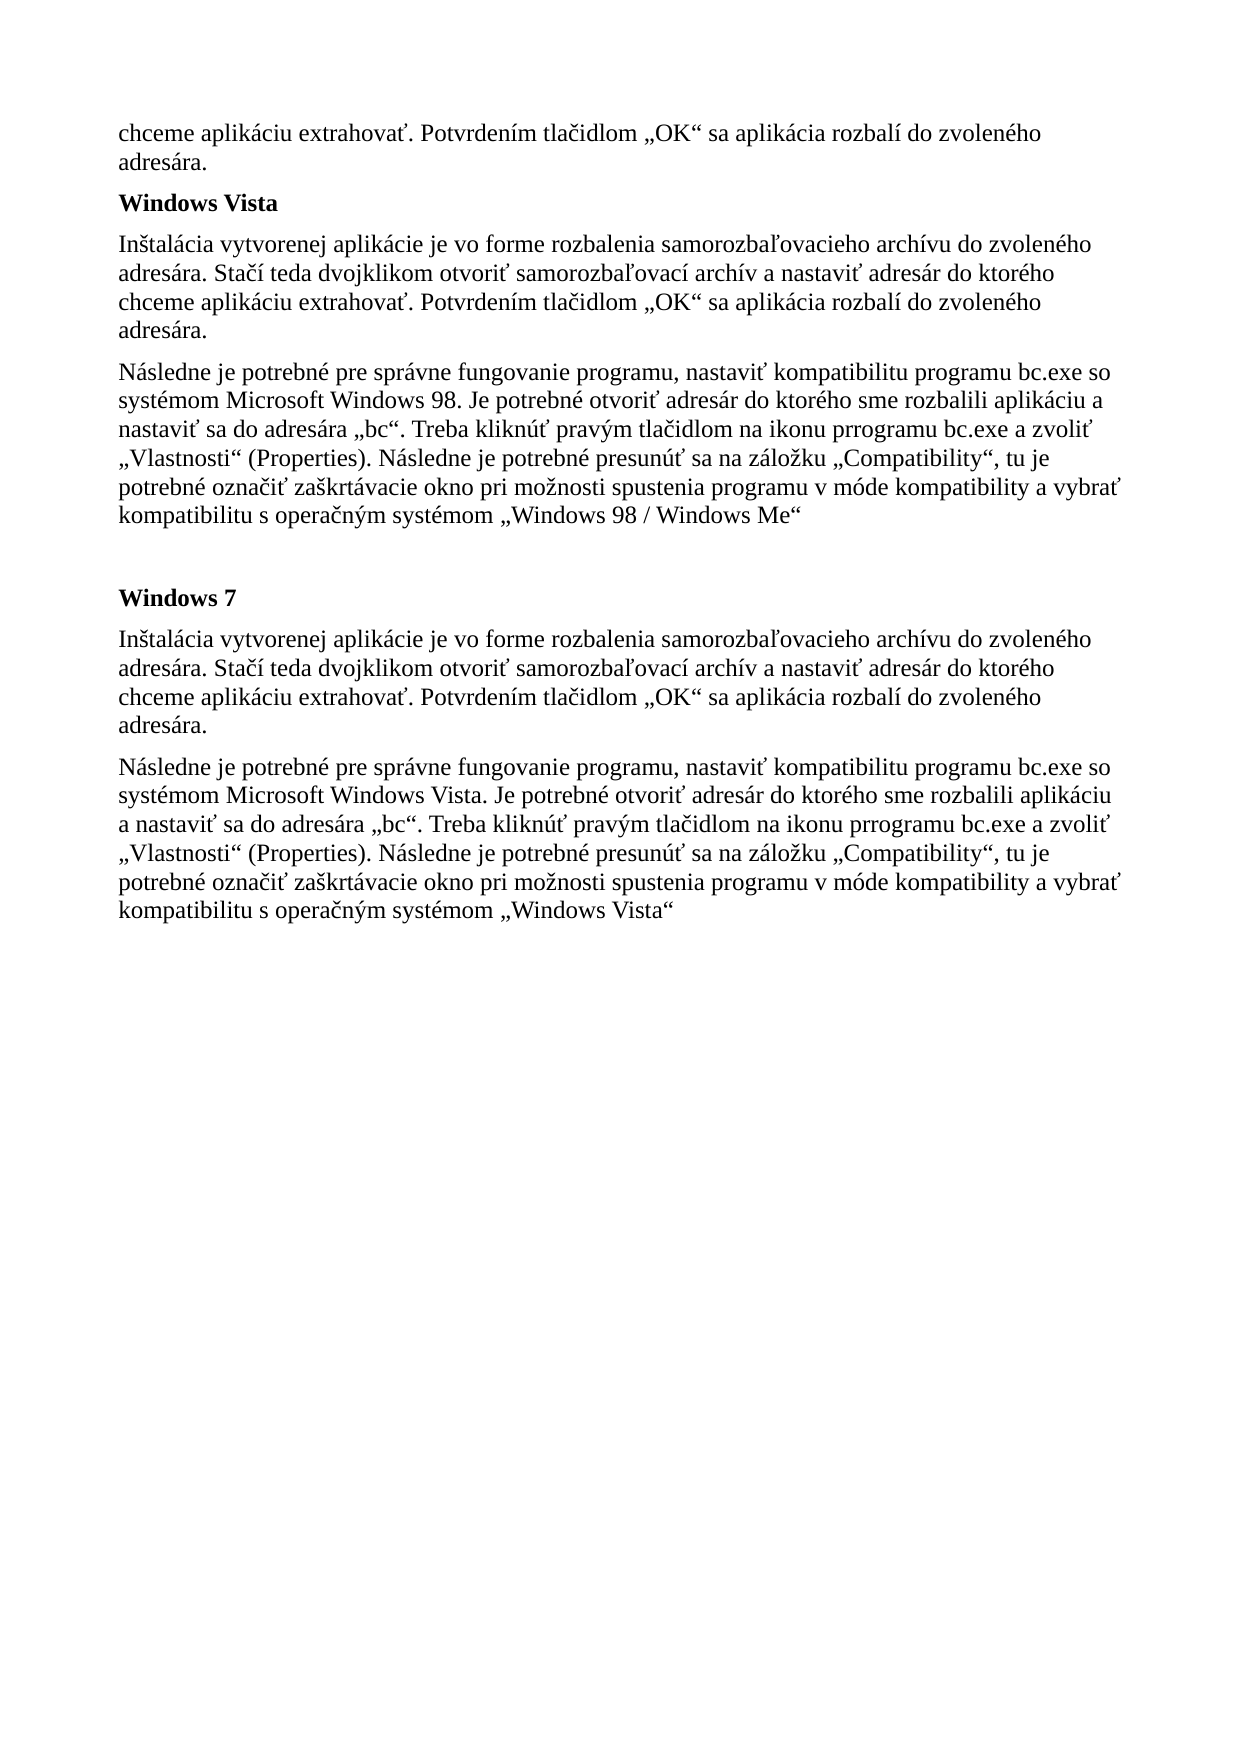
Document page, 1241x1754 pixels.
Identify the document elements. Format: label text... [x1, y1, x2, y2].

text Následne je potrebné pre správne fungovanie programu, nastaviť kompatibilitu programu bc.exe so systémom Microsoft Windows 98. Je potrebné otvoriť adresár do ktorého sme rozbalili aplikáciu a nastaviť sa do adresára „bc“. Treba kliknúť pravým tlačidlom na ikonu prrogramu bc.exe a zvoliť „Vlastnosti“ (Properties). Následne je potrebné presunúť sa na záložku „Compatibility“, tu je potrebné označiť zaškrtávacie okno pri možnosti spustenia programu v móde kompatibility a vybrať kompatibilitu s operačným systémom „Windows 98 / Windows Me“ [118, 357, 1122, 529]
text Následne je potrebné pre správne fungovanie programu, nastaviť kompatibilitu programu bc.exe so systémom Microsoft Windows Vista. Je potrebné otvoriť adresár do ktorého sme rozbalili aplikáciu a nastaviť sa do adresára „bc“. Treba kliknúť pravým tlačidlom na ikonu prrogramu bc.exe a zvoliť „Vlastnosti“ (Properties). Následne je potrebné presunúť sa na záložku „Compatibility“, tu je potrebné označiť zaškrtávacie okno pri možnosti spustenia programu v móde kompatibility a vybrať kompatibilitu s operačným systémom „Windows Vista“ [118, 752, 1122, 924]
text Inštalácia vytvorenej aplikácie je vo forme rozbalenia samorozbaľovacieho archívu do zvoleného adresára. Stačí teda dvojklikom otvoriť samorozbaľovací archív a nastaviť adresár do ktorého chceme aplikáciu extrahovať. Potvrdením tlačidlom „OK“ sa aplikácia rozbalí do zvoleného adresára. [118, 624, 1122, 739]
text Windows Vista [118, 188, 1122, 217]
text chceme aplikáciu extrahovať. Potvrdením tlačidlom „OK“ sa aplikácia rozbalí do zvoleného adresára. [118, 118, 1122, 176]
text Windows 7 [118, 583, 1122, 612]
text Inštalácia vytvorenej aplikácie je vo forme rozbalenia samorozbaľovacieho archívu do zvoleného adresára. Stačí teda dvojklikom otvoriť samorozbaľovací archív a nastaviť adresár do ktorého chceme aplikáciu extrahovať. Potvrdením tlačidlom „OK“ sa aplikácia rozbalí do zvoleného adresára. [118, 229, 1122, 344]
